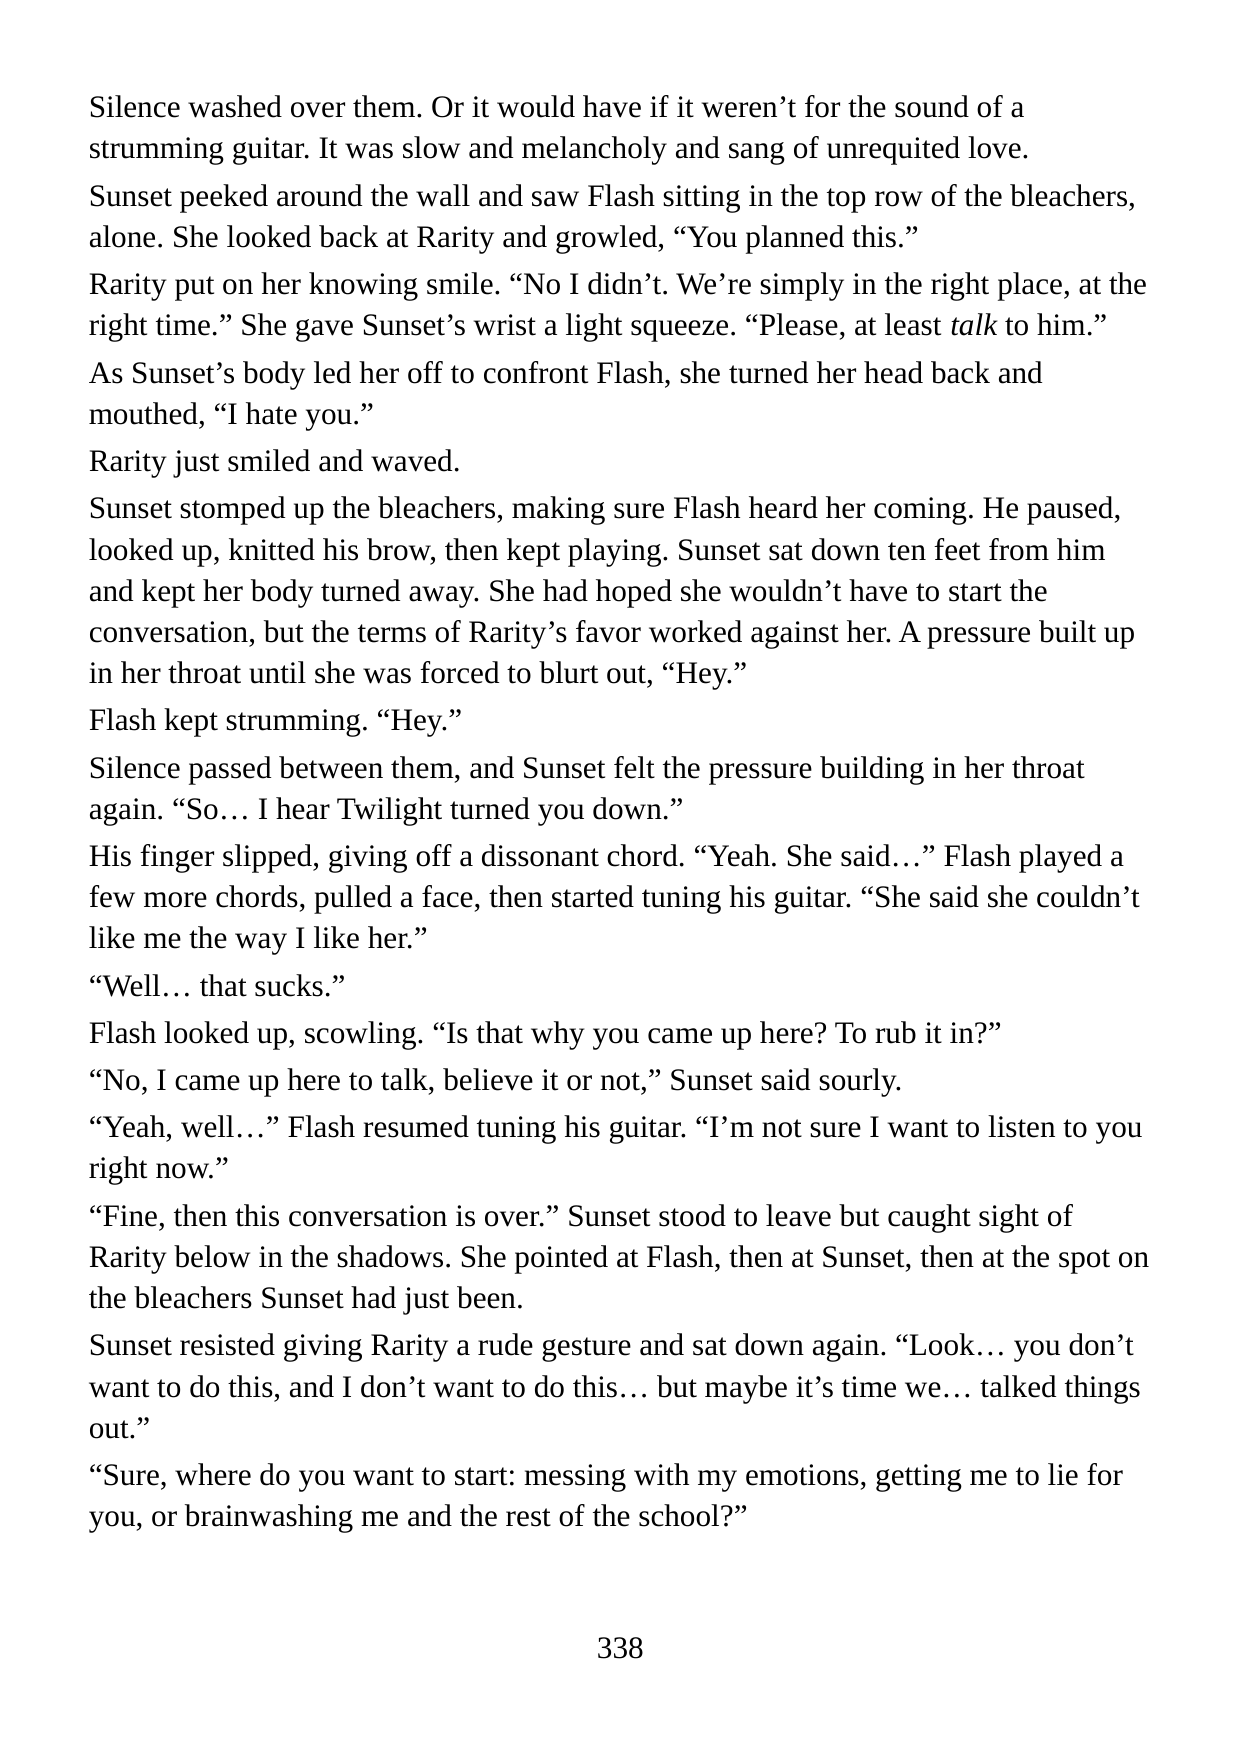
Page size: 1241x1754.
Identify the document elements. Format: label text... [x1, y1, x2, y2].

text “Fine, then this conversation is over.” Sunset stood to leave but caught sight of Rarity below in the shadows. She pointed at Flash, then at Sunset, then at the spot on the bleachers Sunset had just been. [88, 1197, 1152, 1315]
text His finger slipped, giving off a dissonant chord. “Yeah. She said…” Flash played a few more chords, pulled a face, then started tuning his guitar. “She said she couldn’t like me the way I like her.” [88, 837, 1152, 956]
text “Sure, where do you want to start: messing with my emotions, getting me to lie for you, or brainwashing me and the rest of the school?” [88, 1456, 1152, 1533]
text “Yeah, well…” Flash resumed tuning his guitar. “I’m not sure I want to listen to you right now.” [88, 1108, 1152, 1186]
text Flash kept strumming. “Hey.” [88, 702, 1152, 738]
text Flash looked up, scowling. “Is that why you came up here? To rub it in?” [88, 1014, 1152, 1050]
text Sunset peeked around the wall and saw Flash sitting in the top row of the bleachers, alone. She looked back at Rarity and growled, “You planned this.” [88, 177, 1152, 254]
text “No, I came up here to talk, believe it or not,” Sunset said sourly. [88, 1061, 1152, 1097]
text Silence washed over them. Or it would have if it weren’t for the sound of a strumming guitar. It was slow and melancholy and sang of unrequited love. [88, 88, 1152, 166]
text Rarity just smiled and waved. [88, 442, 1152, 478]
text Rarity put on her knowing smile. “No I didn’t. We’re simply in the right place, at the right time.” She gave Sunset’s wrist a light squeeze. “Please, at least talk to him.” [88, 265, 1152, 343]
text Sunset stomped up the bleachers, making sure Flash heard her coming. He paused, looked up, knitted his brow, then kept playing. Sunset sat down ten feet from him and kept her body turned away. She had hoped she wouldn’t have to start the conversation, but the terms of Rarity’s favor worked against her. A pressure built up in her throat until she was forced to blurt out, “Hey.” [88, 489, 1152, 690]
text “Well… that sucks.” [88, 967, 1152, 1003]
text Sunset resisted giving Rarity a rude gesture and sat down again. “Look… you don’t want to do this, and I don’t want to do this… but maybe it’s time we… talked things out.” [88, 1327, 1152, 1445]
text Silence passed between them, and Sunset felt the pressure building in her throat again. “So… I hear Twilight turned you down.” [88, 749, 1152, 826]
text As Sunset’s body led her off to confront Flash, she turned her head back and mouthed, “I hate you.” [88, 354, 1152, 431]
